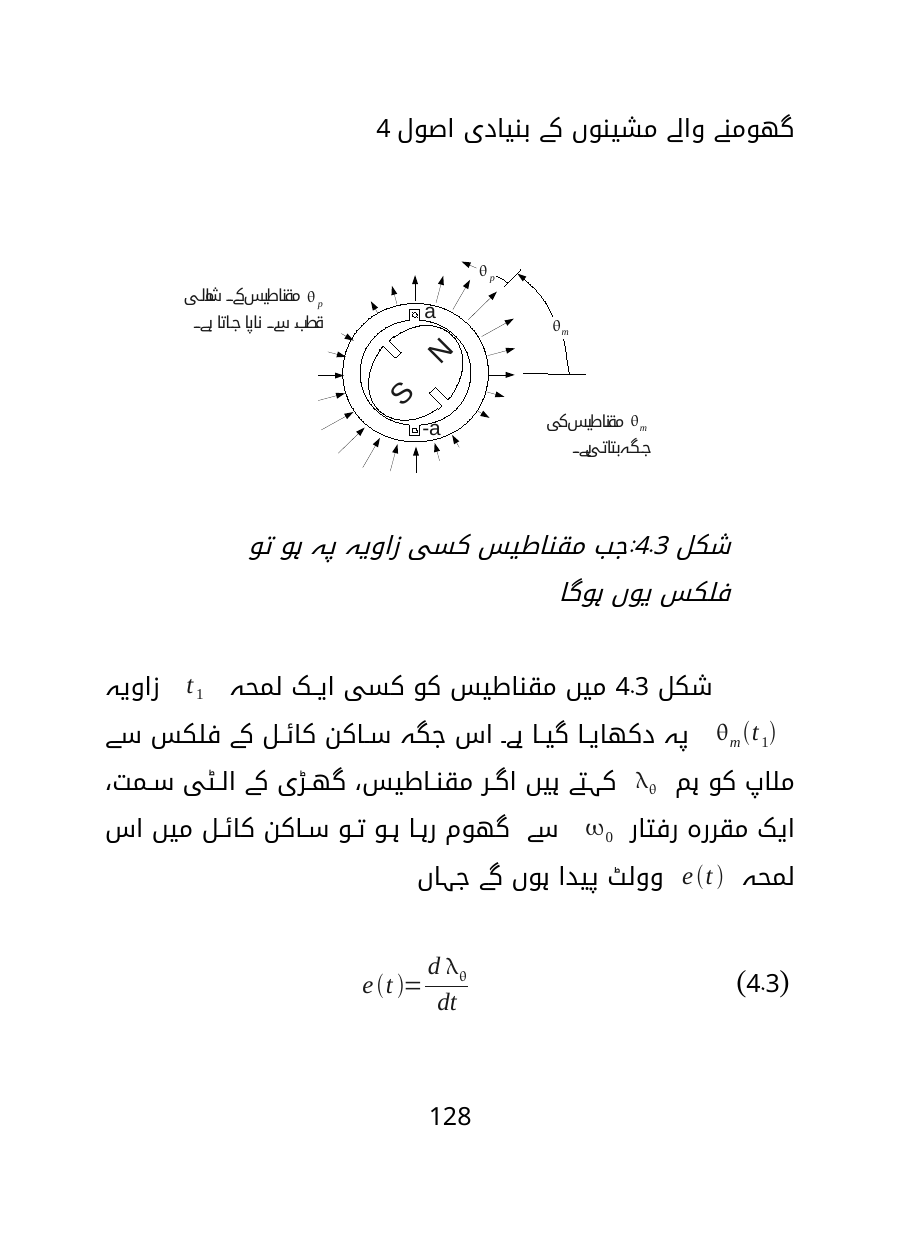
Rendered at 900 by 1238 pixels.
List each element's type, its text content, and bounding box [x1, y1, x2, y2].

table_header (4.3) [718, 947, 795, 1034]
table_header [105, 947, 718, 1034]
text شکل 4.3:جب مقناطیس کسی زاویہ پہ ہو تو فلکس یوں ہوگا [169, 195, 731, 617]
text شکل 4.3 میں مقناطیس کو کسی ایک لمحہ زاویہ پہ دکھایا گیا ہے۔ اس جگہ ساکن کائل کے فلکس سے ملاپ کو ہمکہتے ہیں اگر مقناطیس، گھڑی کے الٹی سمت، ایک مقررہ رفتار سے گھوم رہا ہو تو ساکن کائل میں اس لمحہوولٹ پیدا ہوں گے جہاں [105, 664, 795, 901]
